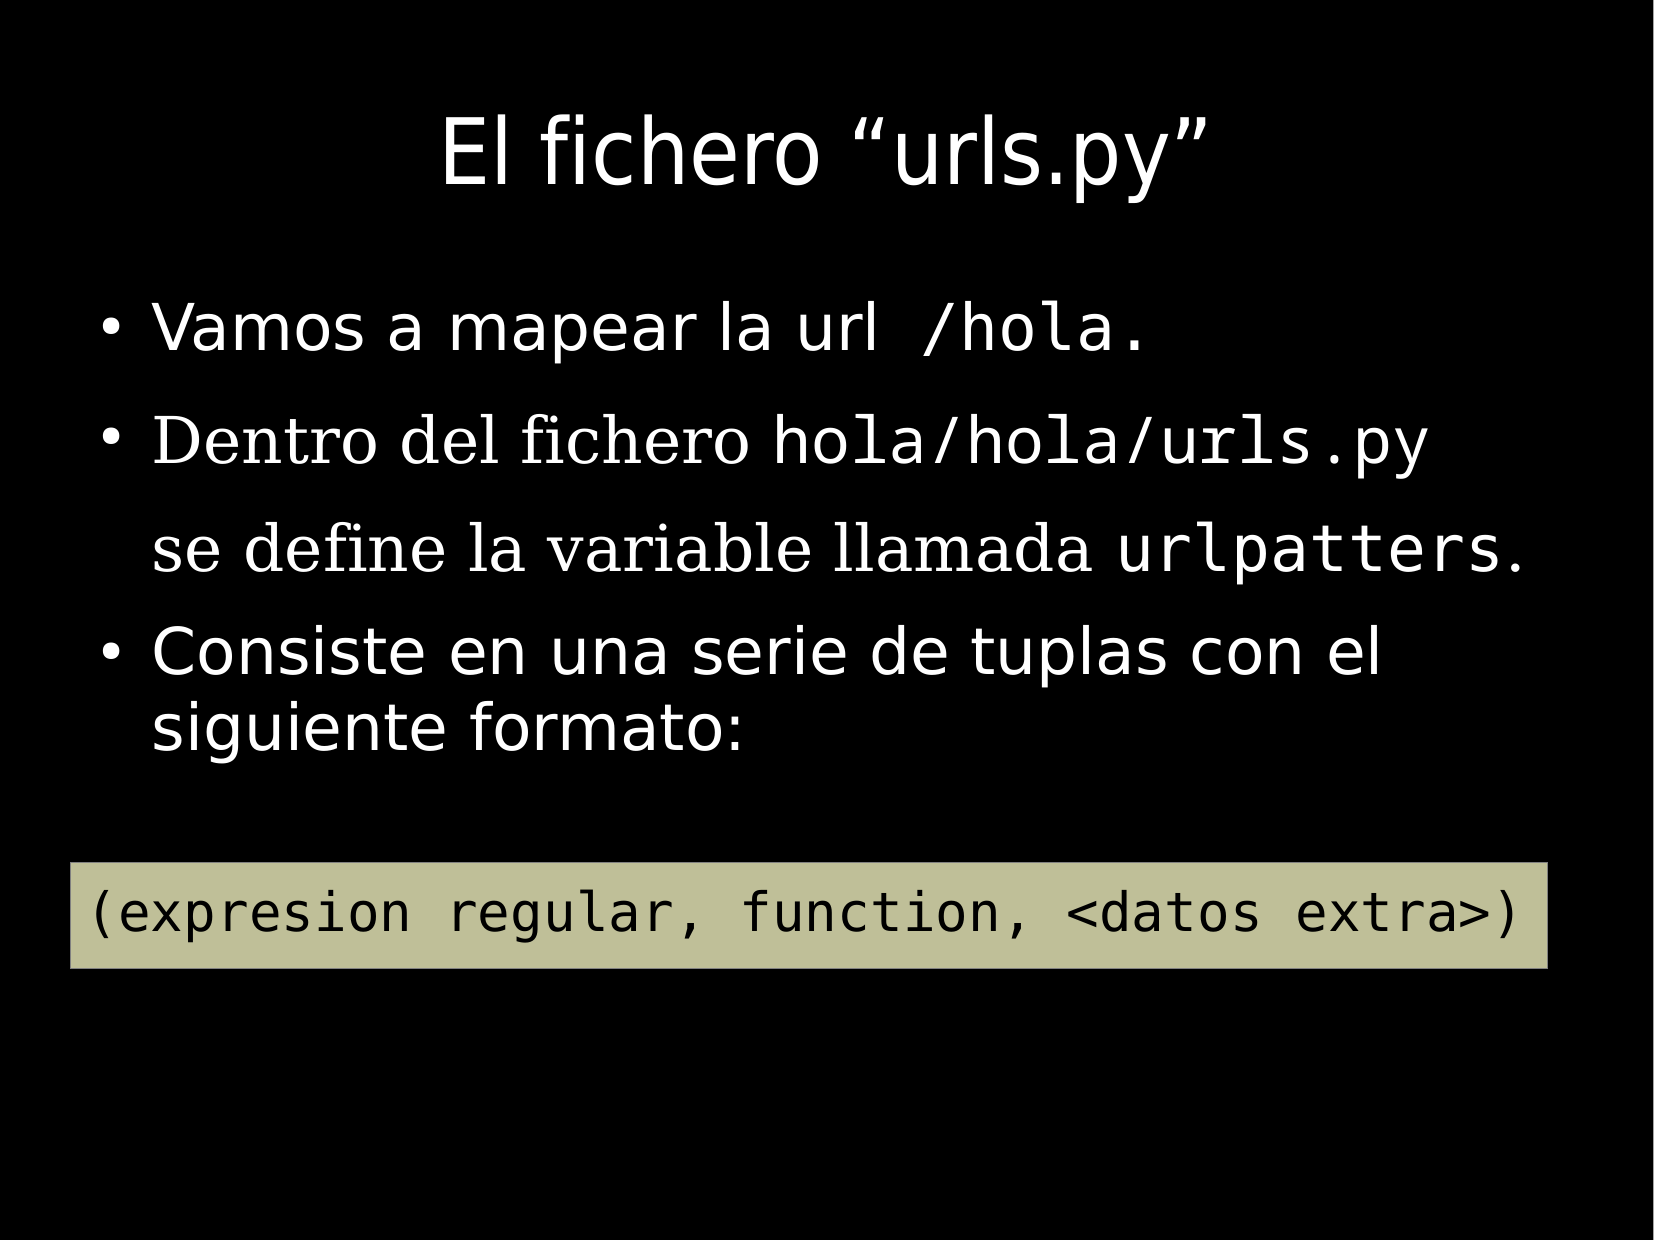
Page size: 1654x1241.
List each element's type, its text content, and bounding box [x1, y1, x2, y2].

title El fichero “urls.py” [82, 49, 1571, 257]
text_box [70, 952, 1548, 969]
text_box [70, 862, 1548, 874]
text_box (expresion regular, function, <datos extra>) [70, 874, 1589, 952]
list Vamos a mapear la url /hola. Dentro del fichero hola/hola/urls.py se define la variable llamada urlpatters. Consiste en una serie de tuplas con el siguiente formato: [82, 290, 1571, 768]
